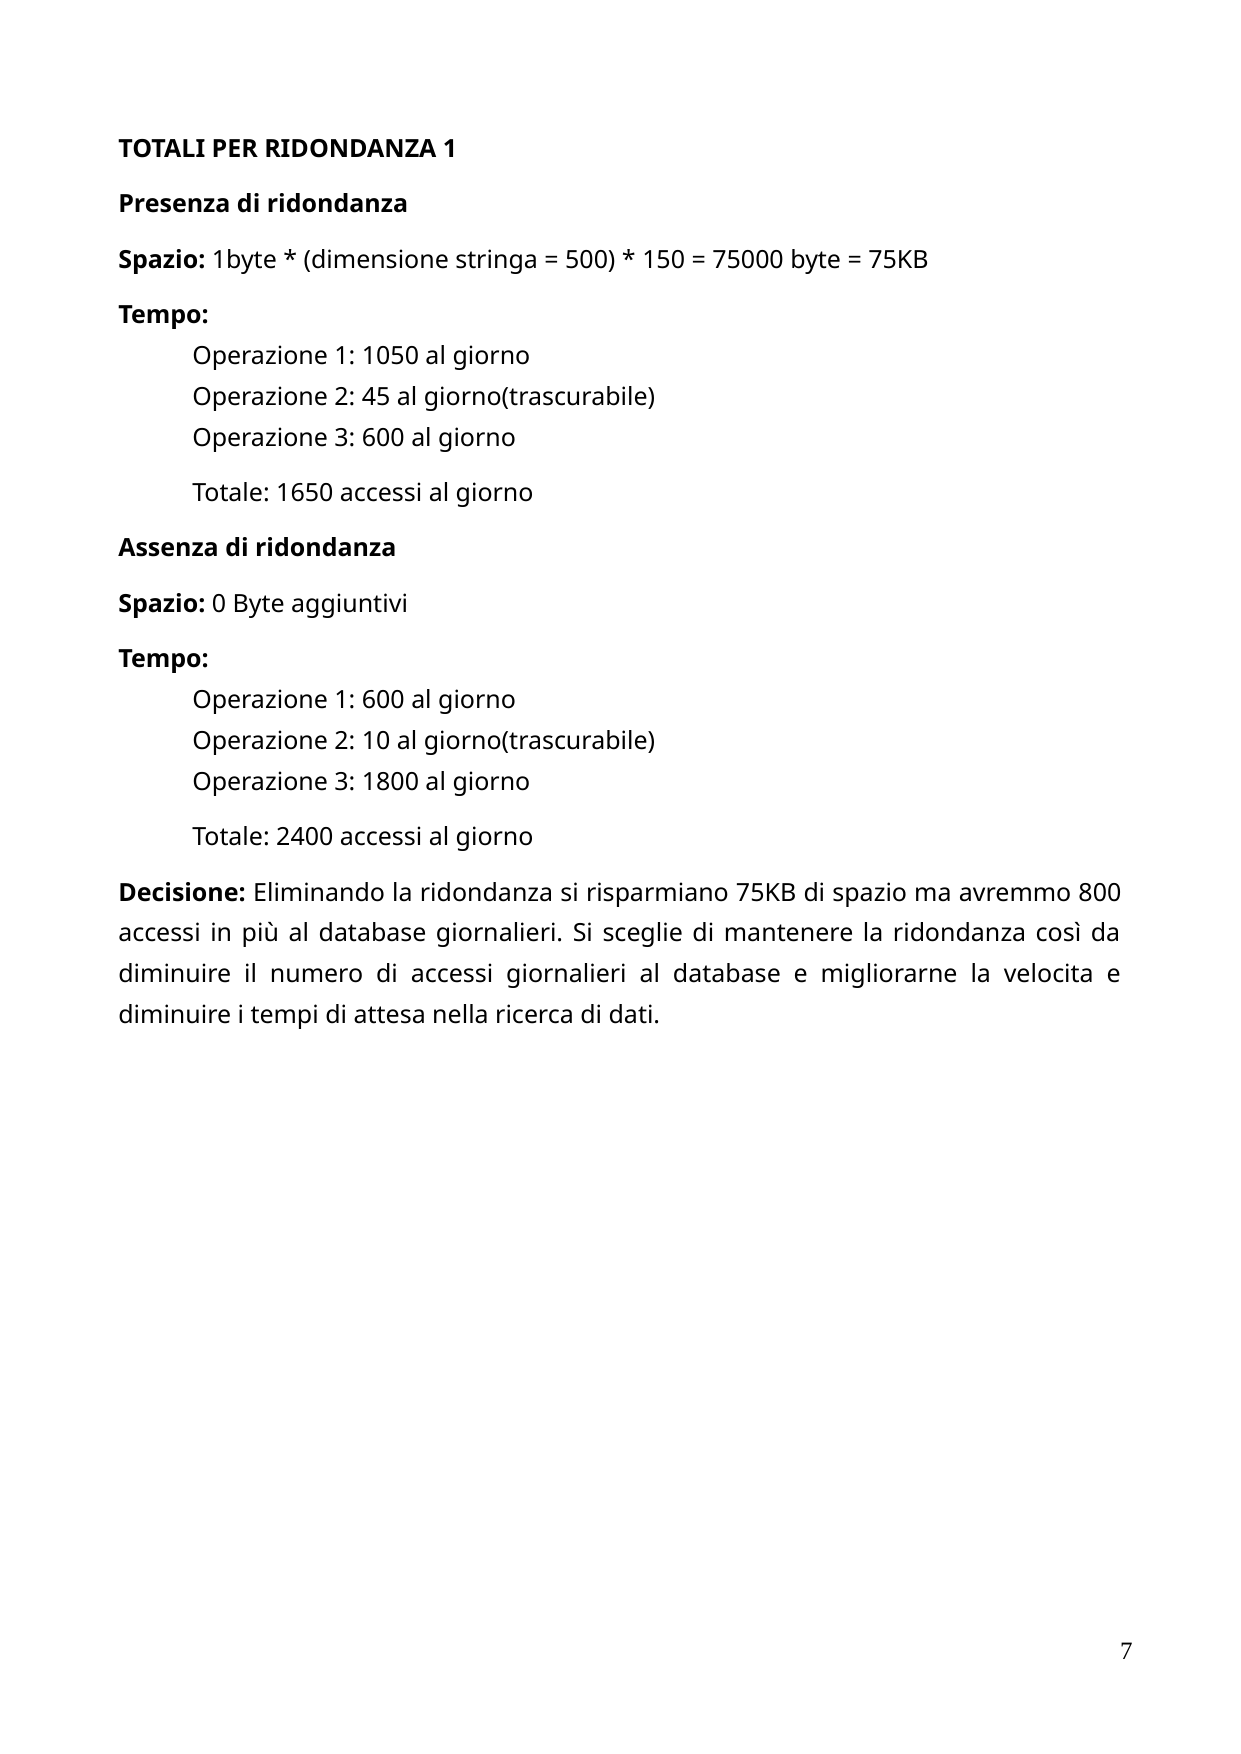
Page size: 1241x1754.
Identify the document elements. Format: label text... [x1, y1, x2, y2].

text Totale: 1650 accessi al giorno [118, 474, 1122, 509]
text Decisione: Eliminando la ridondanza si risparmiano 75KB di spazio ma avremmo 800 accessi in più al database giornalieri. Si sceglie di mantenere la ridondanza così da diminuire il numero di accessi giornalieri al database e migliorarne la velocita e diminuire i tempi di attesa nella ricerca di dati. [118, 874, 1122, 1031]
text Spazio: 0 Byte aggiuntivi [118, 585, 1122, 619]
text Tempo: Operazione 1: 600 al giorno Operazione 2: 10 al giorno(trascurabile) Operazione 3: 1800 al giorno [118, 641, 1122, 797]
text Presenza di ridondanza [118, 186, 1122, 220]
text Assenza di ridondanza [118, 530, 1122, 564]
text Totale: 2400 accessi al giorno [118, 819, 1122, 853]
text TOTALI PER RIDONDANZA 1 [118, 130, 1122, 164]
text Spazio: 1byte * (dimensione stringa = 500) * 150 = 75000 byte = 75KB [118, 241, 1122, 275]
text Tempo: Operazione 1: 1050 al giorno Operazione 2: 45 al giorno(trascurabile) Operazione 3: 600 al giorno [118, 297, 1122, 453]
